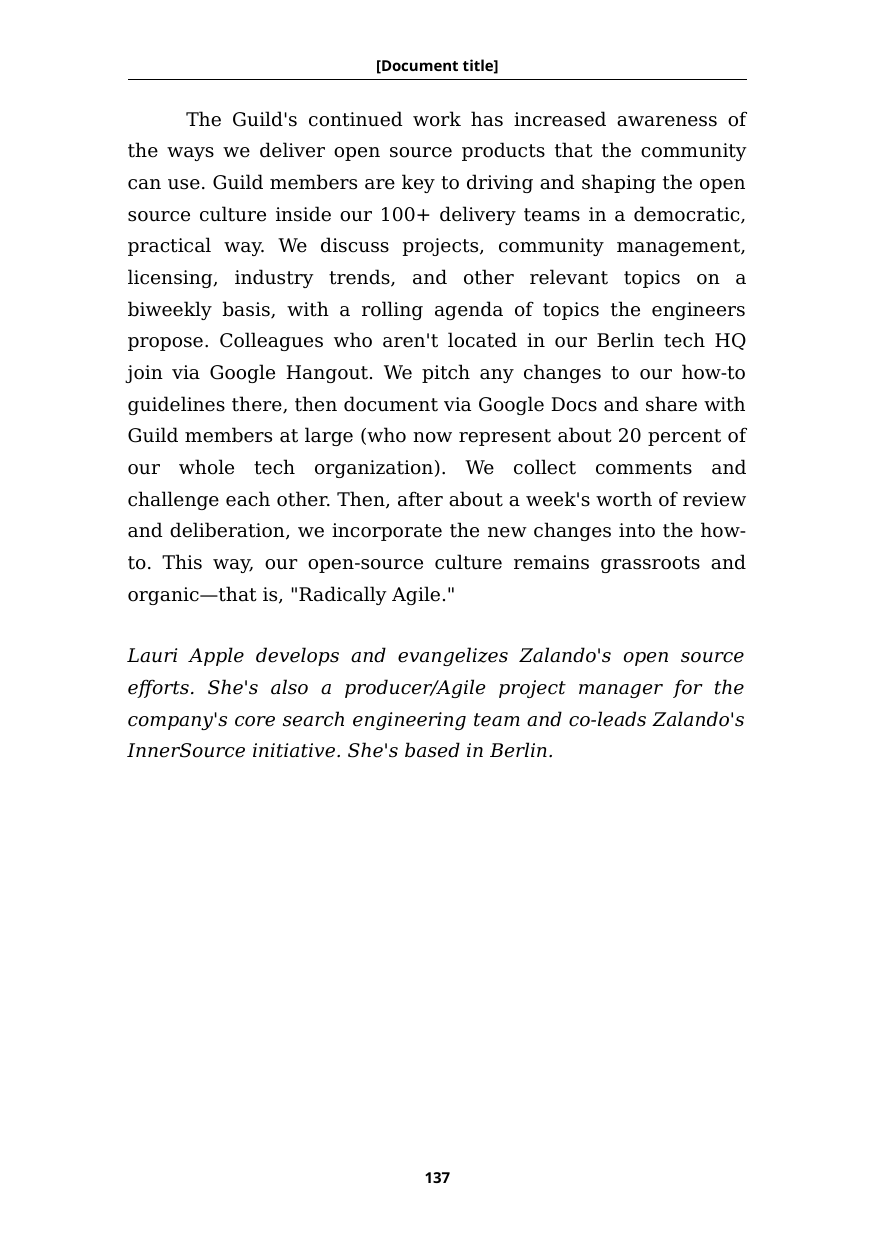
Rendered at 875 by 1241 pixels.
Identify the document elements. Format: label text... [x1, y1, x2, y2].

text The Guild's continued work has increased awareness of the ways we deliver open source products that the community can use. Guild members are key to driving and shaping the open source culture inside our 100+ delivery teams in a democratic, practical way. We discuss projects, community management, licensing, industry trends, and other relevant topics on a biweekly basis, with a rolling agenda of topics the engineers propose. Colleagues who aren't located in our Berlin tech HQ join via Google Hangout. We pitch any changes to our how-to guidelines there, then document via Google Docs and share with Guild members at large (who now represent about 20 percent of our whole tech organization). We collect comments and challenge each other. Then, after about a week's worth of review and deliberation, we incorporate the new changes into the how-to. This way, our open-source culture remains grassroots and organic—that is, "Radically Agile." [127, 109, 747, 606]
text Lauri Apple develops and evangelizes Zalando's open source efforts. She's also a producer/Agile project manager for the company's core search engineering team and co-leads Zalando's InnerSource initiative. She's based in Berlin. [127, 645, 747, 762]
